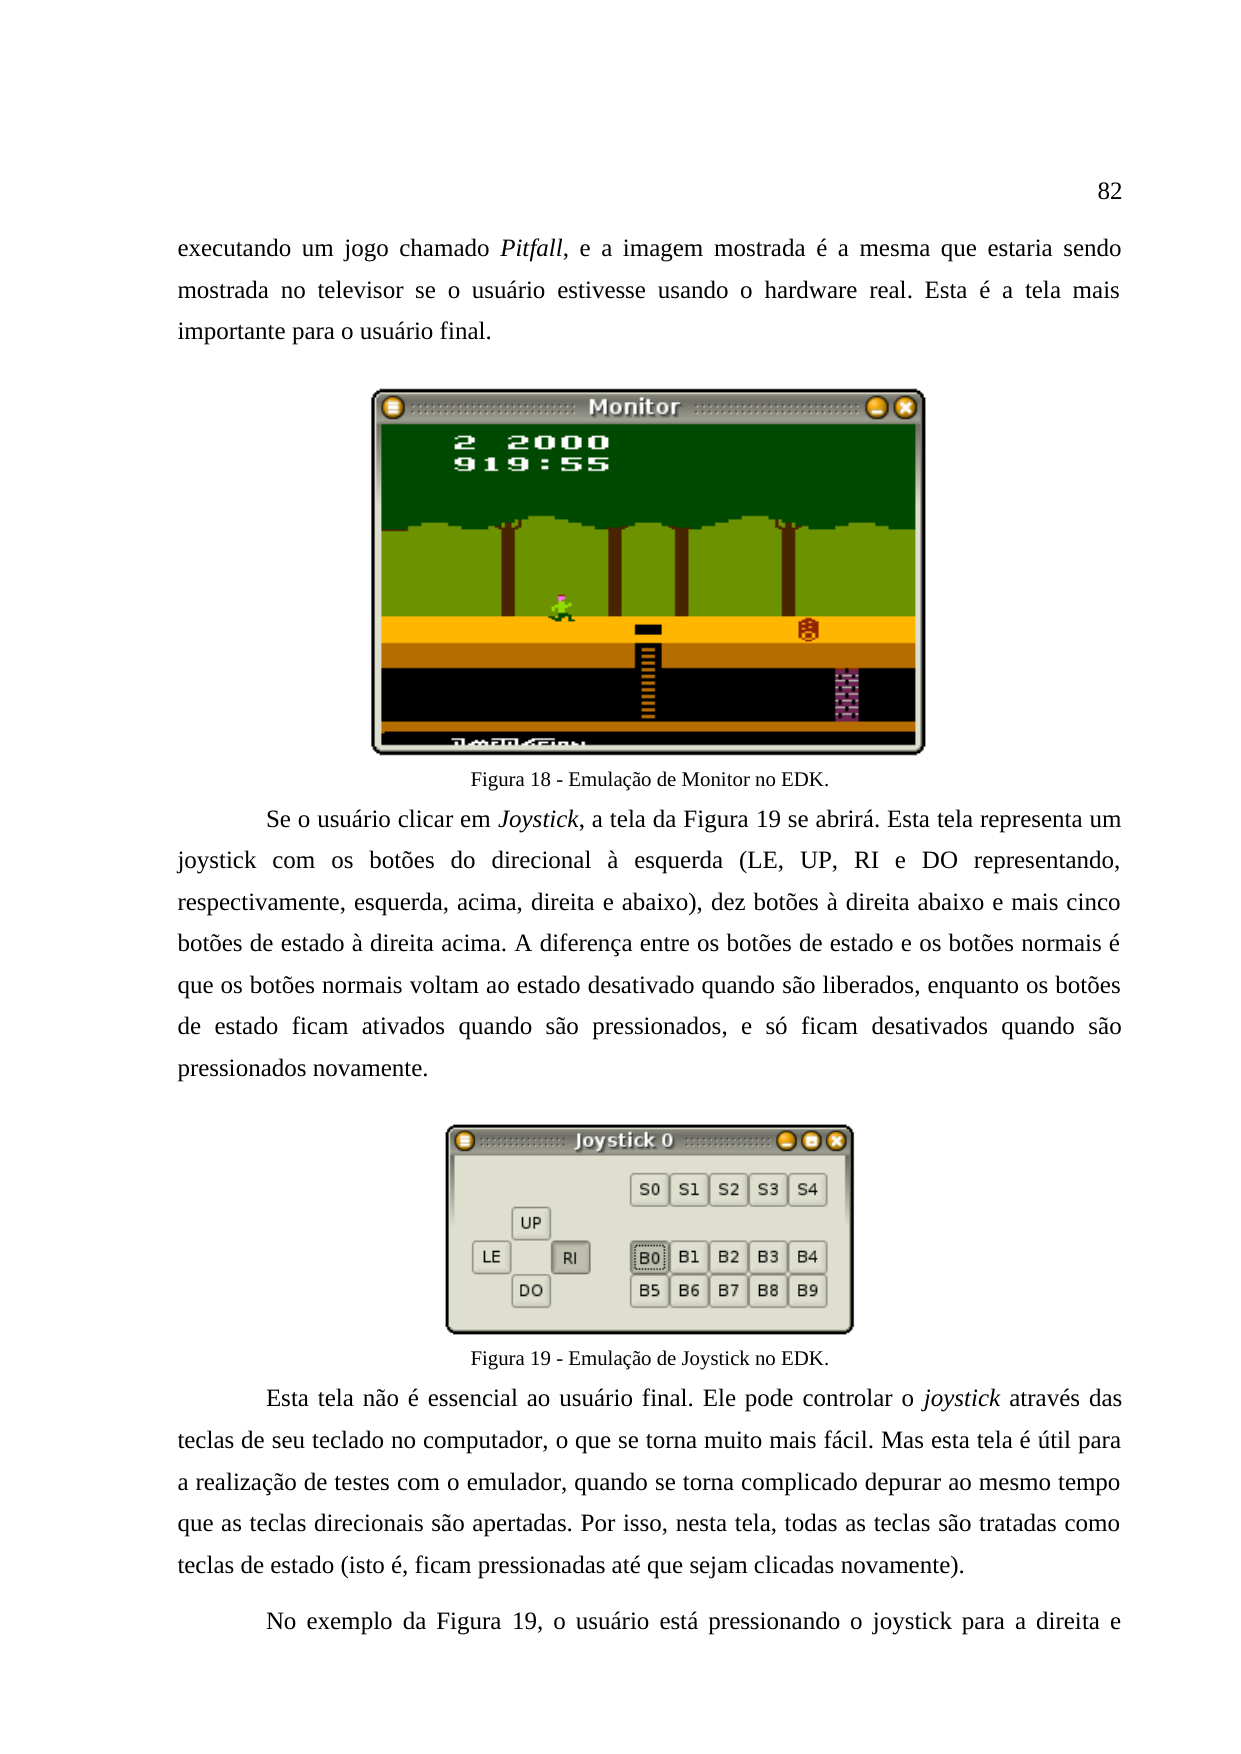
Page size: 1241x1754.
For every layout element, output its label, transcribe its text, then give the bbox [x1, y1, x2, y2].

text No exemplo da Figura 19, o usuário está pressionando o joystick para a direita e [177, 1607, 1122, 1635]
text Figura 18 - Emulação de Monitor no EDK. [371, 757, 929, 791]
picture [443, 1123, 857, 1336]
text Esta tela não é essencial ao usuário final. Ele pode controlar o joystick através das teclas de seu teclado no computador, o que se torna muito mais fácil. Mas esta tela é útil para a realização de testes com o emulador, quando se torna complicado depurar ao mesmo tempo que as teclas direcionais são apertadas. Por isso, nesta tela, todas as teclas são tratadas como teclas de estado (isto é, ficam pressionadas até que sejam clicadas novamente). [177, 1110, 1122, 1578]
text Figura 19 - Emulação de Joystick no EDK. [443, 1336, 856, 1370]
picture [370, 386, 929, 757]
text Se o usuário clicar em Joystick, a tela da Figura 19 se abrirá. Esta tela representa um joystick com os botões do direcional à esquerda (LE, UP, RI e DO representando, respectivamente, esquerda, acima, direita e abaixo), dez botões à direita abaixo e mais cinco botões de estado à direita acima. A diferença entre os botões de estado e os botões normais é que os botões normais voltam ao estado desativado quando são liberados, enquanto os botões de estado ficam ativados quando são pressionados, e só ficam desativados quando são pressionados novamente. [177, 374, 1122, 1082]
text executando um jogo chamado Pitfall, e a imagem mostrada é a mesma que estaria sendo mostrada no televisor se o usuário estivesse usando o hardware real. Esta é a tela mais importante para o usuário final. [177, 234, 1122, 345]
